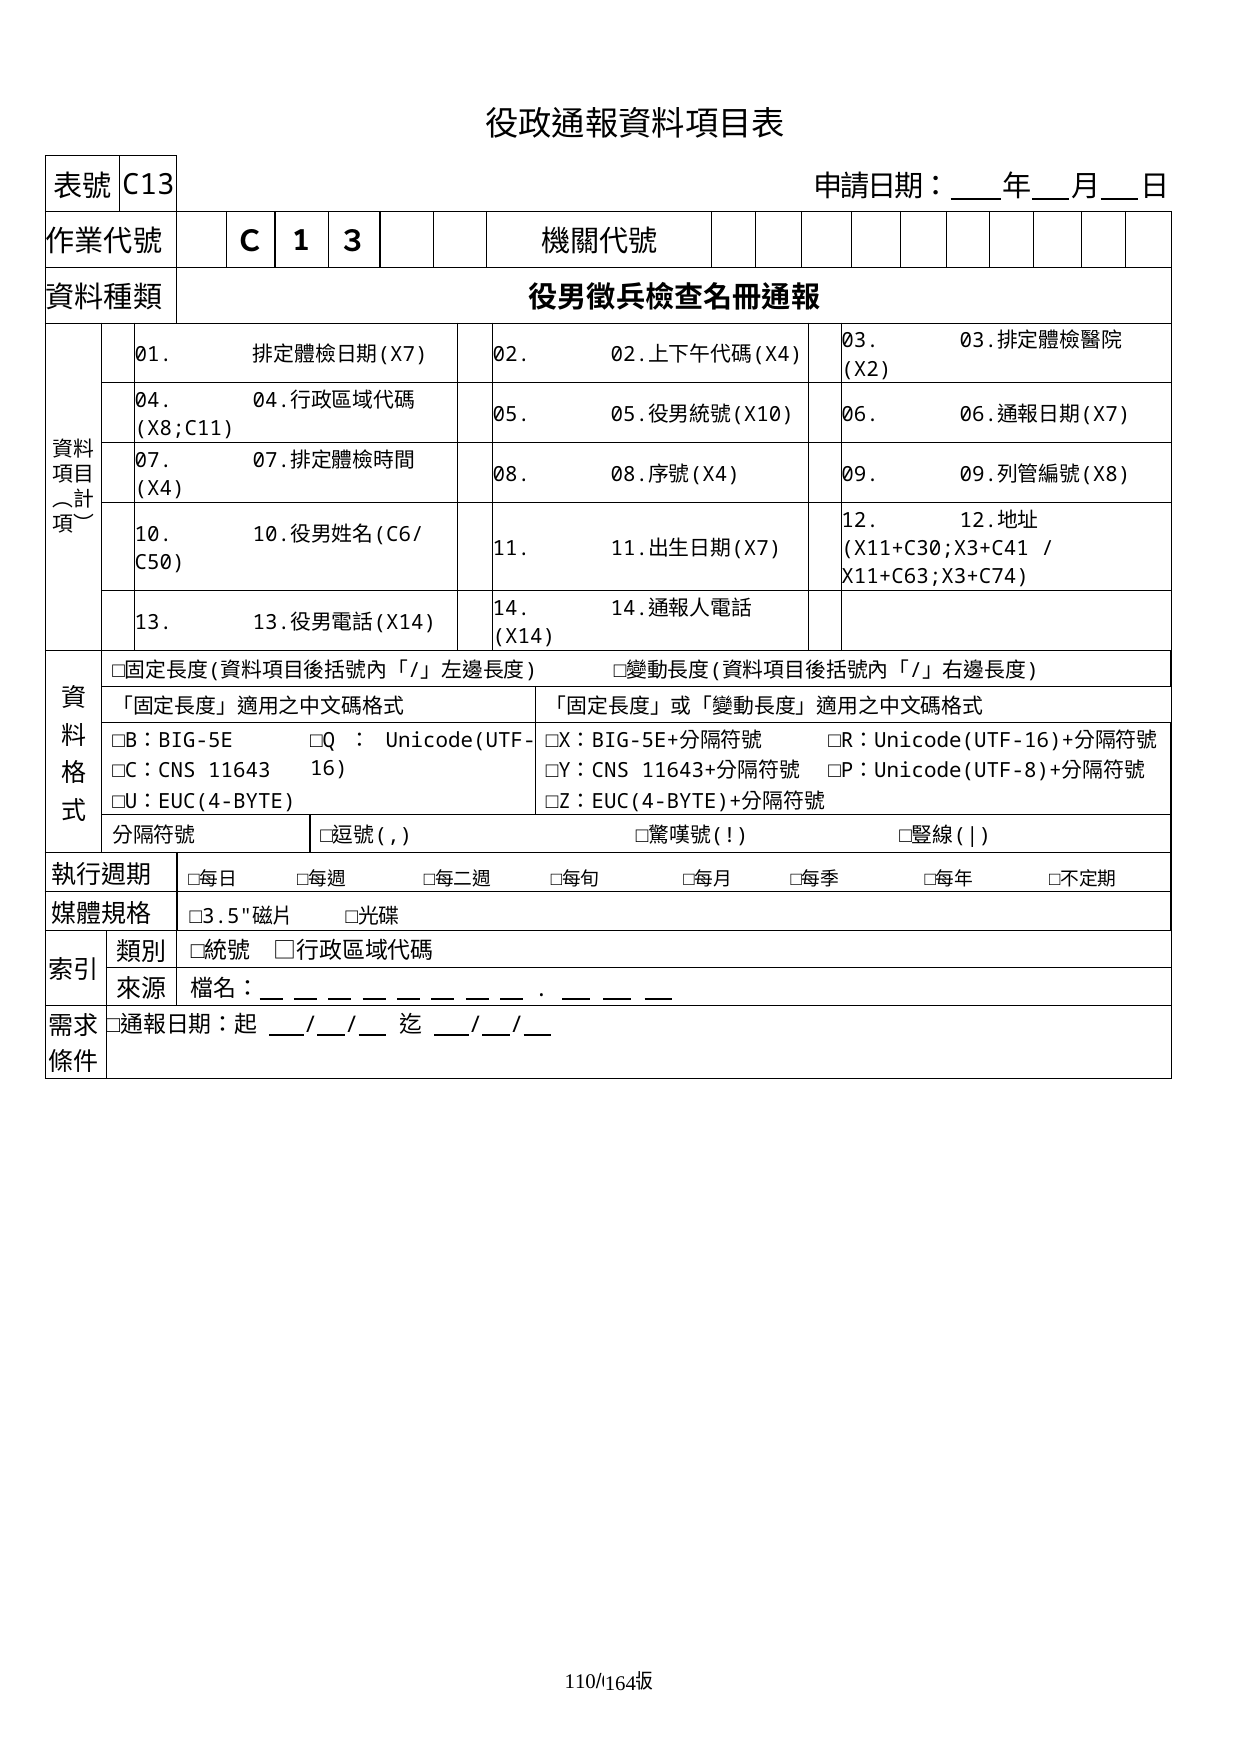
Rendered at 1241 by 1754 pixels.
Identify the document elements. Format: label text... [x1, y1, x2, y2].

table_header [946, 97, 990, 155]
table_cell 媒體規格 [46, 892, 176, 930]
table_cell □B：BIG-5E □C：CNS 11643 □U：EUC(4-BYTE) [102, 723, 310, 814]
table_cell □豎線(|) [889, 815, 1170, 852]
table_cell [947, 212, 989, 267]
table_cell □固定長度(資料項目後括號內「/」左邊長度) [102, 651, 603, 686]
table_cell [901, 212, 946, 267]
table_cell [756, 212, 801, 267]
table_header [297, 97, 310, 155]
table_cell 06.通報日期(X7) [842, 383, 1171, 442]
table_cell 類別 [107, 931, 176, 967]
table_cell [458, 503, 492, 590]
table_cell 役男徵兵檢查名冊通報 [177, 268, 1171, 322]
table_cell □每日 [178, 853, 297, 891]
table_cell [809, 324, 841, 382]
table_cell ３ [329, 212, 379, 267]
table_header [119, 97, 134, 155]
table_cell 來源 [107, 968, 176, 1004]
table_cell [458, 443, 492, 502]
table_cell 1 [276, 212, 328, 267]
table_cell [842, 591, 1171, 650]
table_header [275, 97, 297, 155]
table_cell [1034, 212, 1081, 267]
table_cell [102, 503, 134, 590]
table_cell 13.役男電話(X14) [135, 591, 457, 650]
table_cell 04.行政區域代碼(X8;C11) [135, 383, 457, 442]
table_cell Ｃ [227, 212, 274, 267]
table_cell [434, 212, 486, 267]
table_cell □逗號(,) [311, 815, 625, 852]
table_header [329, 97, 345, 155]
table_cell [102, 383, 134, 442]
table_header [889, 97, 900, 155]
table_cell □統號 □行政區域代碼 [177, 931, 1171, 967]
table_cell 08.序號(X4) [493, 443, 808, 502]
table_cell [712, 212, 755, 267]
table_cell [852, 212, 900, 267]
table_cell [381, 212, 433, 267]
table_cell [102, 591, 134, 650]
table_cell 機關代號 [487, 212, 711, 267]
table_header [900, 97, 924, 155]
table_header [1042, 97, 1049, 155]
table_cell 檔名： . [177, 968, 1171, 1004]
table_header [106, 97, 119, 155]
table_cell [712, 892, 1042, 930]
table_cell □Q：Unicode(UTF-16) [310, 723, 535, 814]
table_cell 11.出生日期(X7) [493, 503, 808, 590]
table_header [310, 97, 329, 155]
table_header [924, 97, 946, 155]
table_cell □通報日期：起 / / 迄 / / [107, 1006, 1171, 1078]
table_cell 02.上下午代碼(X4) [493, 324, 808, 382]
table_cell 排定體檢日期(X7) [135, 324, 457, 382]
table_cell □每年 [924, 853, 1049, 891]
table_cell C13 [120, 156, 176, 211]
table_cell [1126, 212, 1171, 267]
table_header [1049, 97, 1082, 155]
table_cell [458, 591, 492, 650]
table_header [871, 97, 889, 155]
table_header [134, 97, 177, 155]
table_cell [809, 443, 841, 502]
table_cell □R：Unicode(UTF-16)+分隔符號 □P：Unicode(UTF-8)+分隔符號 [828, 723, 1170, 814]
table_cell 資料格式 [46, 651, 101, 852]
table_cell □每季 [790, 853, 924, 891]
table_cell [102, 443, 134, 502]
table_cell □3.5"磁片 [178, 892, 345, 930]
table_cell 14.通報人電話(X14) [493, 591, 808, 650]
table_header [1033, 97, 1042, 155]
table_cell [809, 591, 841, 650]
table_cell 12.地址(X11+C30;X3+C41 / X11+C63;X3+C74) [842, 503, 1171, 590]
table_cell □變動長度(資料項目後括號內「/」右邊長度) [603, 651, 1170, 686]
table_cell 09.列管編號(X8) [842, 443, 1171, 502]
table_cell 索引 [46, 931, 106, 1004]
table_header [45, 97, 102, 155]
table_cell 「固定長度」或「變動長度」適用之中文碼格式 [536, 687, 1171, 722]
table_header [102, 97, 106, 155]
table_cell □每週 [297, 853, 424, 891]
table_cell [990, 212, 1033, 267]
table_cell □每二週 [424, 853, 551, 891]
table_cell 分隔符號 [102, 815, 309, 852]
table_cell 05.役男統號(X10) [493, 383, 808, 442]
table_cell 申請日期： 年 月 日 [177, 155, 1171, 211]
table_header [345, 97, 380, 155]
table_cell [809, 383, 841, 442]
table_header [226, 97, 275, 155]
table_header 役政通報資料項目表 [398, 97, 871, 155]
table_cell 03.排定體檢醫院(X2) [842, 324, 1171, 382]
table_cell [102, 324, 134, 382]
table_cell 執行週期 [46, 853, 176, 891]
table_cell [458, 324, 492, 382]
table_header [990, 97, 1033, 155]
table_cell □每旬 [551, 853, 671, 891]
table_cell 表號 [46, 156, 119, 211]
table_cell 需求條件 [46, 1006, 106, 1078]
table_cell □不定期 [1049, 853, 1170, 891]
table_header [1082, 97, 1125, 155]
table_cell □每月 [671, 853, 790, 891]
table_cell [177, 212, 226, 267]
table_cell □驚嘆號(!) [625, 815, 889, 852]
table_cell 資料種類 [46, 268, 176, 322]
table_cell [802, 212, 851, 267]
table_cell [1082, 212, 1125, 267]
table_header [380, 97, 398, 155]
table_cell [458, 383, 492, 442]
table_cell □X：BIG-5E+分隔符號 □Y：CNS 11643+分隔符號 □Z：EUC(4-BYTE)+分隔符號 [536, 723, 828, 814]
table_cell □光碟 [345, 892, 712, 930]
table_cell 作業代號 [46, 212, 176, 267]
table_cell [809, 503, 841, 590]
table_cell 07.排定體檢時間(X4) [135, 443, 457, 502]
table_header [177, 97, 226, 155]
table_cell 資料項目︵計 項︶ [46, 324, 101, 650]
table_cell 「固定長度」適用之中文碼格式 [102, 687, 535, 722]
table_header [1125, 97, 1171, 155]
table_cell 10.役男姓名(C6/C50) [135, 503, 457, 590]
table_cell [1042, 892, 1170, 930]
